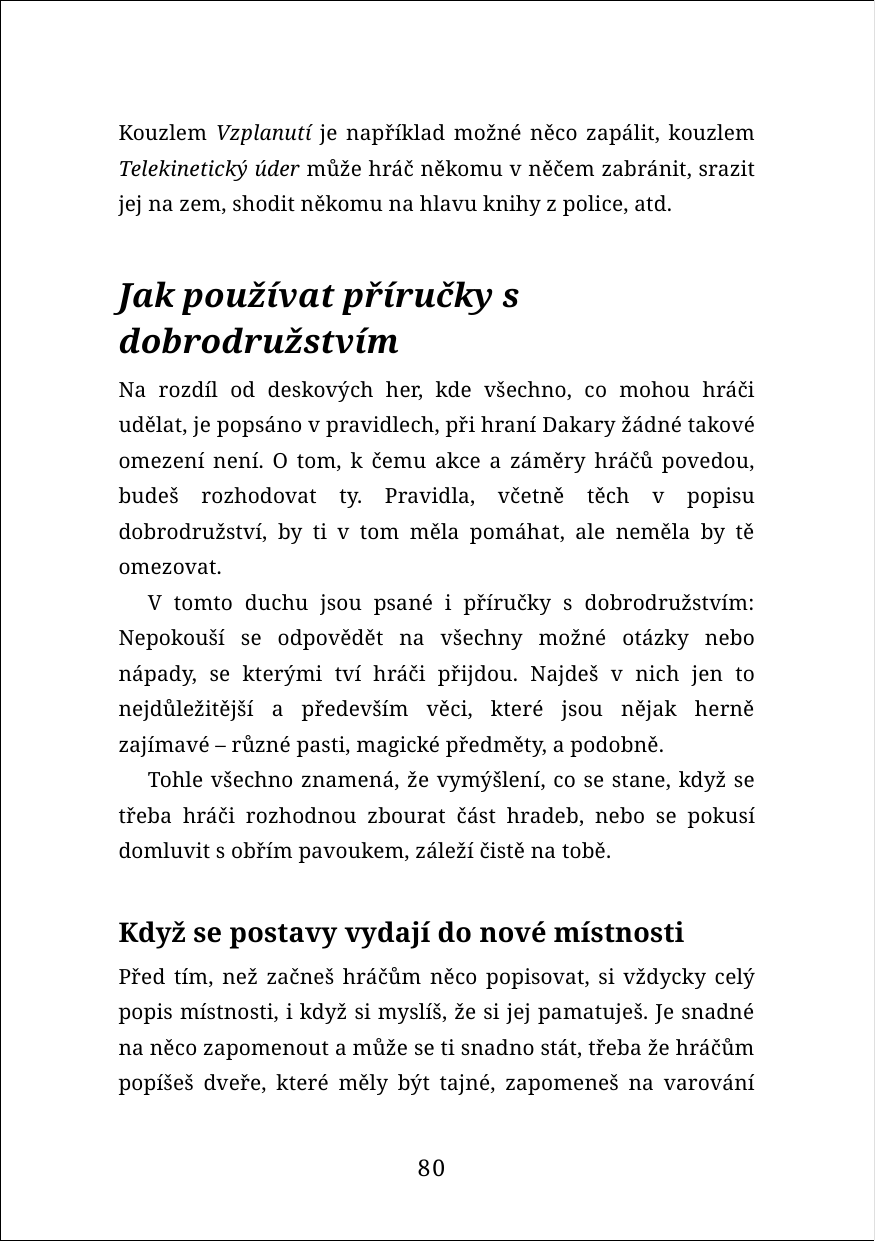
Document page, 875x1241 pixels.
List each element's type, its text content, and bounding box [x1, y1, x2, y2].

subtitle Jak používat příručky s dobrodružstvím [118, 272, 756, 363]
text Na rozdíl od deskových her, kde všechno, co mohou hráči udělat, je popsáno v pravidlech, při hraní Dakary žádné takové omezení není. O tom, k čemu akce a záměry hráčů povedou, budeš rozhodovat ty. Pravidla, včetně těch v popisu dobrodružství, by ti v tom měla pomáhat, ale neměla by tě omezovat. V tomto duchu jsou psané i příručky s dobrodružstvím: Nepokouší se odpovědět na všechny možné otázky nebo nápady, se kterými tví hráči přijdou. Najdeš v nich jen to nejdůležitější a především věci, které jsou nějak herně zajímavé – různé pasti, magické předměty, a podobně. Tohle všechno znamená, že vymýšlení, co se stane, když se třeba hráči rozhodnou zbourat část hradeb, nebo se pokusí domluvit s obřím pavoukem, záleží čistě na tobě. [118, 375, 756, 865]
subtitle Když se postavy vydají do nové místnosti [118, 913, 756, 950]
text Kouzlem Vzplanutí je například možné něco zapálit, kouzlem Telekinetický úder může hráč někomu v něčem zabránit, srazit jej na zem, shodit někomu na hlavu knihy z police, atd. [118, 118, 756, 218]
text Před tím, než začneš hráčům něco popisovat, si vždycky celý popis místnosti, i když si myslíš, že si jej pamatuješ. Je snadné na něco zapomenout a může se ti snadno stát, třeba že hráčům popíšeš dveře, které měly být tajné, zapomeneš na varování [118, 962, 756, 1097]
